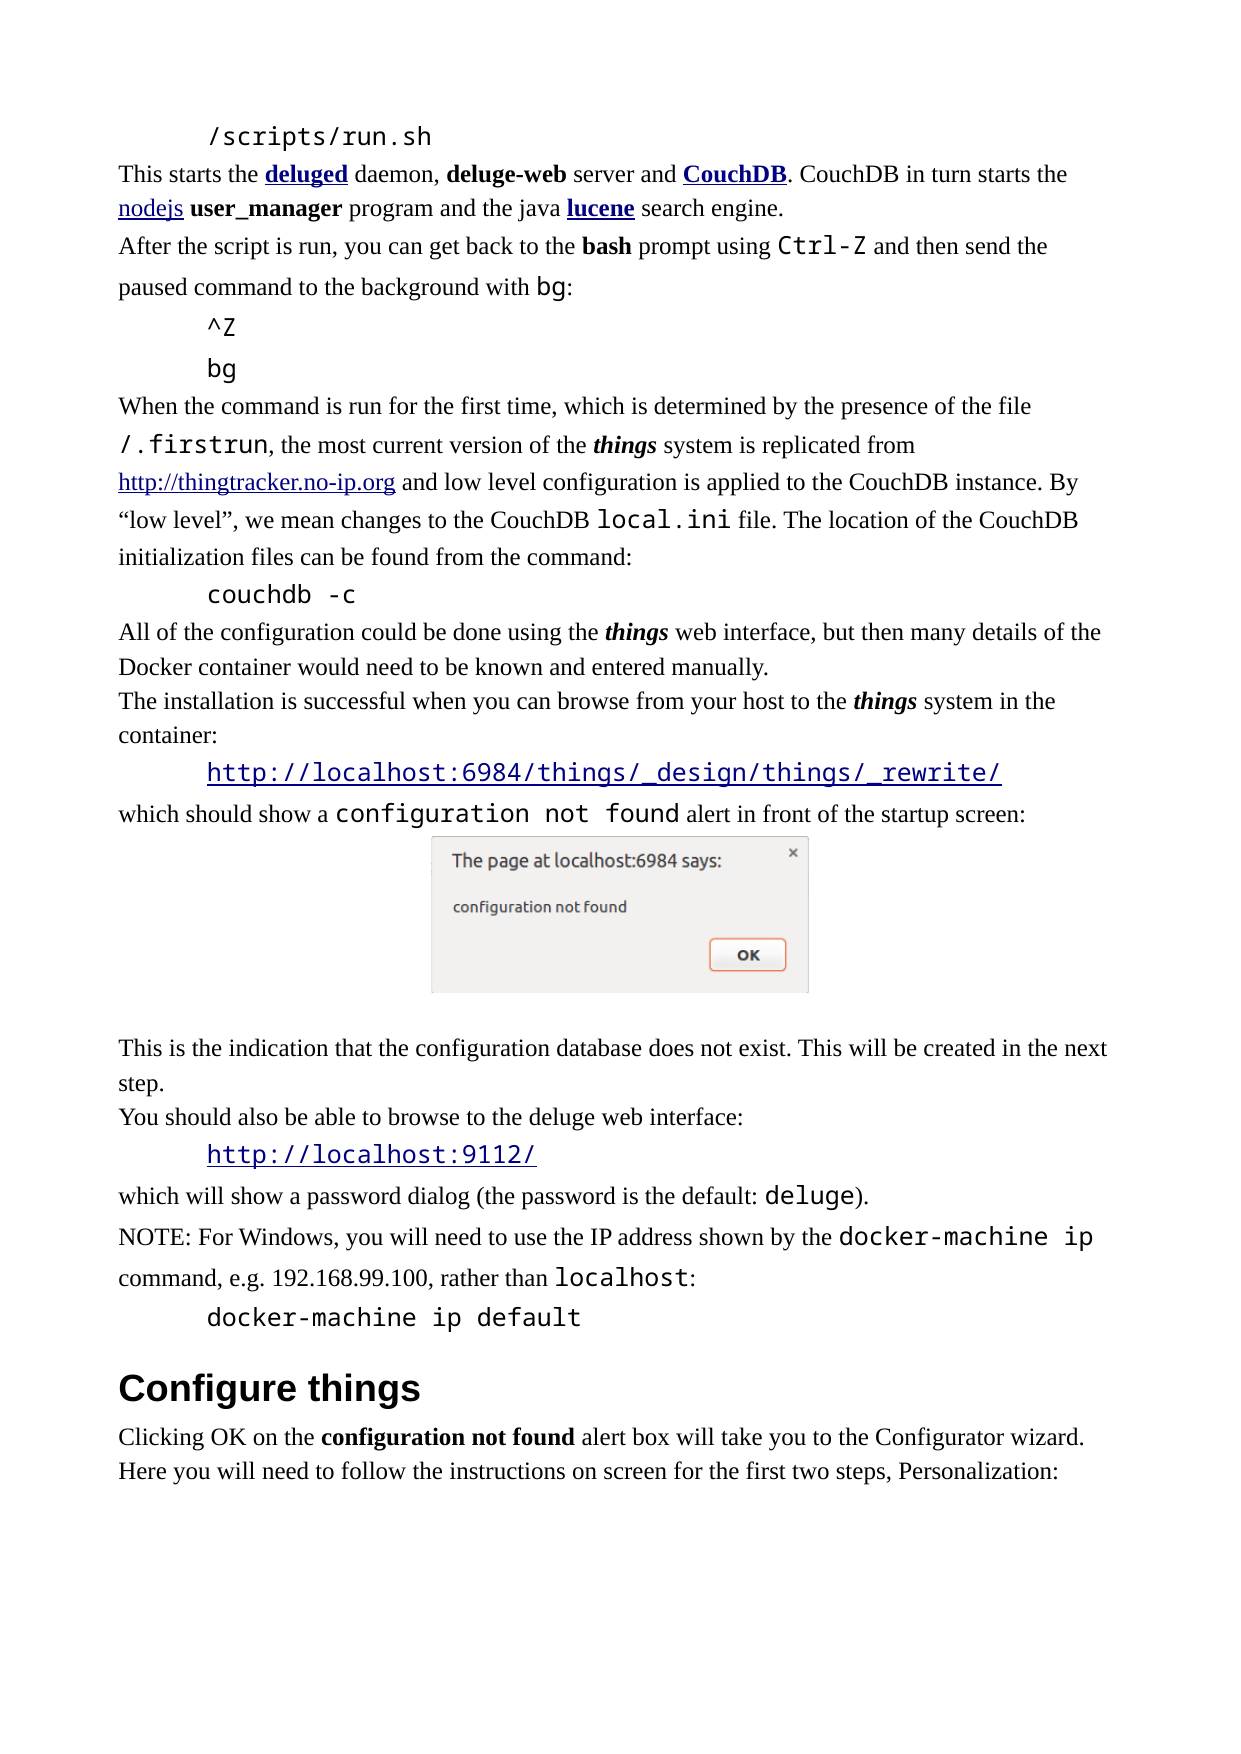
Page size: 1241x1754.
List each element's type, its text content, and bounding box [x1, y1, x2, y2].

text which will show a password dialog (the password is the default: deluge). [118, 1177, 1122, 1212]
text You should also be able to browse to the deluge web interface: [118, 1102, 1122, 1131]
text The installation is successful when you can browse from your host to the things system in the container: [118, 686, 1122, 749]
text /scripts/run.sh [207, 118, 1122, 152]
text http://localhost:6984/things/_design/things/_rewrite/ [207, 755, 1122, 789]
text which should show a configuration not found alert in front of the startup screen: [118, 796, 1122, 830]
text bg [207, 350, 1122, 384]
text When the command is run for the first time, which is determined by the presence of the file /.firstrun, the most current version of the things system is replicated from http://thingtracker.no-ip.org and low level configuration is applied to the CouchDB instance. By “low level”, we mean changes to the CouchDB local.ini file. The location of the CouchDB initialization files can be found from the command: [118, 391, 1122, 571]
text After the script is run, you can get back to the bash prompt using Ctrl-Z and then send the paused command to the background with bg: [118, 228, 1122, 303]
text NOTE: For Windows, you will need to use the IP address shown by the docker-machine ip command, e.g. 192.168.99.100, rather than localhost: [118, 1218, 1122, 1293]
text This is the indication that the configuration database does not exist. This will be created in the next step. [118, 1033, 1122, 1096]
text ^Z [207, 309, 1122, 344]
text docker-machine ip default [207, 1300, 1122, 1334]
text Clicking OK on the configuration not found alert box will take you to the Configurator wizard. Here you will need to follow the instructions on screen for the first two steps, Personalization: [118, 1422, 1122, 1485]
text couchdb -c [207, 576, 1122, 610]
text http://localhost:9112/ [207, 1137, 1122, 1171]
text All of the configuration could be done using the things web interface, but then many details of the Docker container would need to be known and entered manually. [118, 617, 1122, 680]
subtitle Configure things [118, 1366, 1122, 1409]
picture [431, 836, 809, 993]
text This starts the deluged daemon, deluge-web server and CouchDB. CouchDB in turn starts the nodejs user_manager program and the java lucene search engine. [118, 159, 1122, 222]
